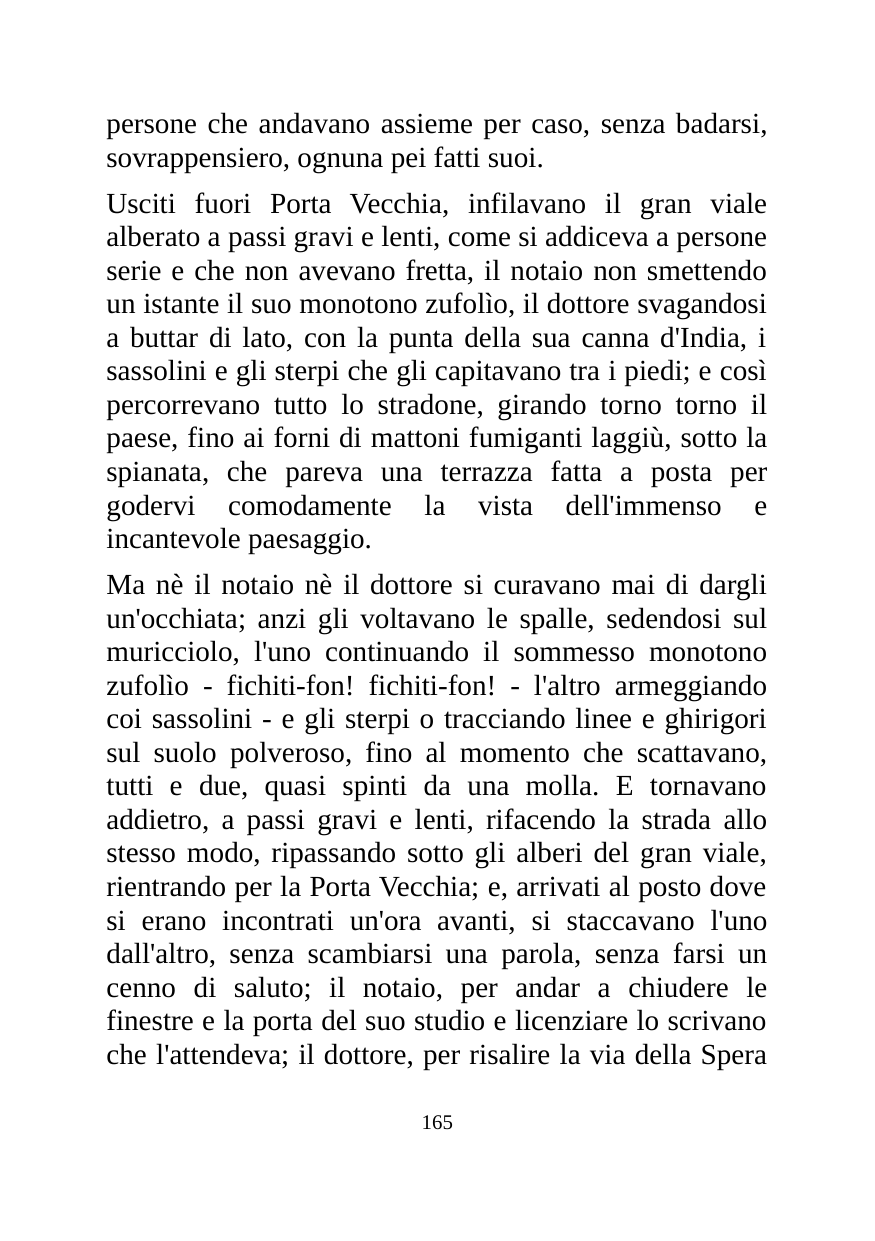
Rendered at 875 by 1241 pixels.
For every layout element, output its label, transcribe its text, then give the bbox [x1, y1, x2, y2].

text Ma nè il notaio nè il dottore si curavano mai di dargli un'occhiata; anzi gli voltavano le spalle, sedendosi sul muricciolo, l'uno continuando il sommesso monotono zufolìo - fichiti-fon! fichiti-fon! - l'altro armeggiando coi sassolini - e gli sterpi o tracciando linee e ghirigori sul suolo polveroso, fino al momento che scattavano, tutti e due, quasi spinti da una molla. E tornavano addietro, a passi gravi e lenti, rifacendo la strada allo stesso modo, ripassando sotto gli alberi del gran viale, rientrando per la Porta Vecchia; e, arrivati al posto dove si erano incontrati un'ora avanti, si staccavano l'uno dall'altro, senza scambiarsi una parola, senza farsi un cenno di saluto; il notaio, per andar a chiudere le finestre e la porta del suo studio e licenziare lo scrivano che l'attendeva; il dottore, per risalire la via della Spera [106, 567, 768, 1070]
text persone che andavano assieme per caso, senza badarsi, sovrappensiero, ognuna pei fatti suoi. [106, 106, 768, 173]
text Usciti fuori Porta Vecchia, infilavano il gran viale alberato a passi gravi e lenti, come si addiceva a persone serie e che non avevano fretta, il notaio non smettendo un istante il suo monotono zufolìo, il dottore svagandosi a buttar di lato, con la punta della sua canna d'India, i sassolini e gli sterpi che gli capitavano tra i piedi; e così percorrevano tutto lo stradone, girando torno torno il paese, fino ai forni di mattoni fumiganti laggiù, sotto la spianata, che pareva una terrazza fatta a posta per godervi comodamente la vista dell'immenso e incantevole paesaggio. [106, 186, 768, 555]
